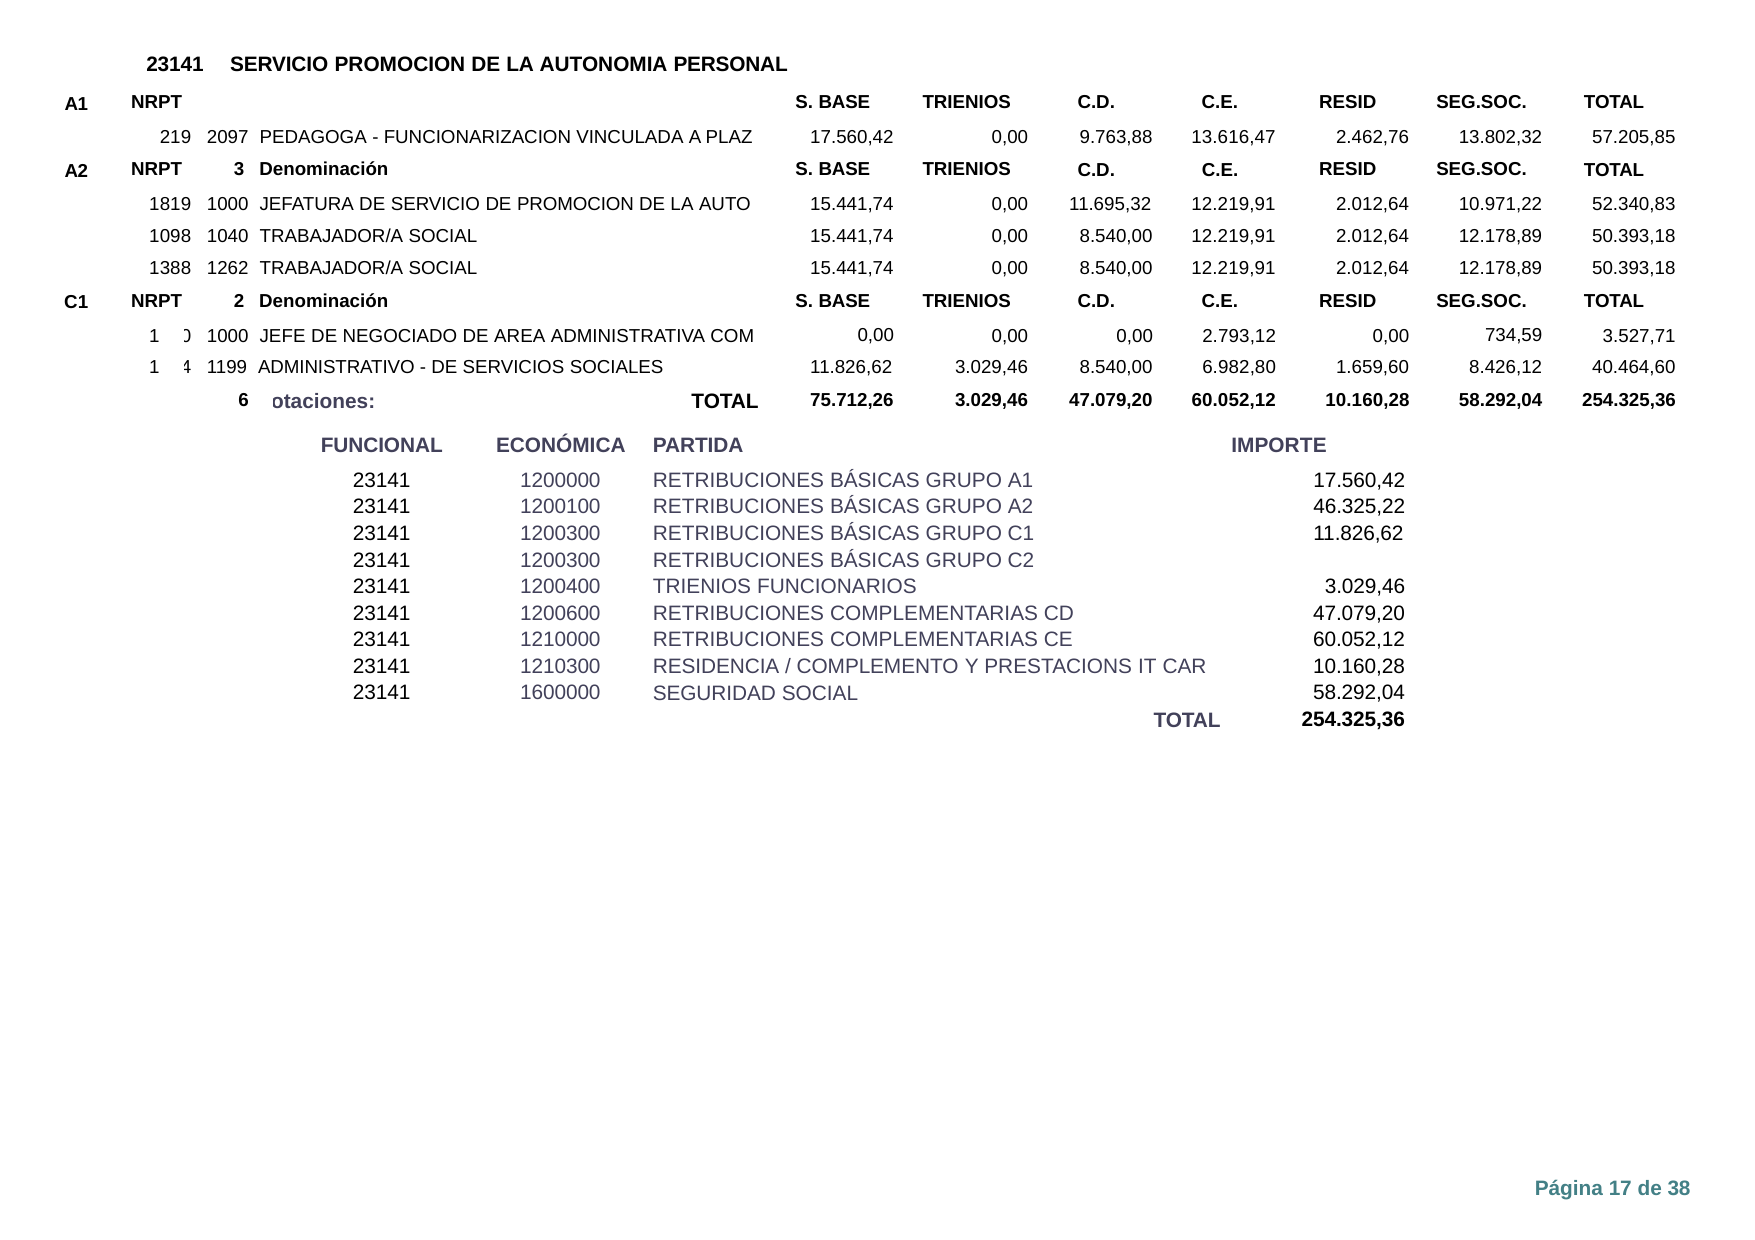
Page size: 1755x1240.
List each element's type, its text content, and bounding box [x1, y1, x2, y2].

text 324 1199 ADMINISTRATIVO - DE SERVICIOS SOCIALES [184, 357, 779, 378]
text 1600000 [520, 681, 626, 704]
text 1210000 [520, 628, 626, 651]
text 3.527,71 [1602, 325, 1701, 346]
text 12.178,89 [1458, 258, 1567, 279]
text 8.426,12 [1469, 357, 1567, 378]
text 388 1262 TRABAJADOR/A SOCIAL [159, 258, 501, 279]
text 2.462,76 [1336, 126, 1434, 147]
text 23141 [353, 522, 436, 545]
text 23141 [353, 601, 436, 624]
text 23141 [353, 575, 436, 598]
text TOTAL [691, 390, 786, 413]
text 0,00 [1116, 325, 1178, 346]
text 13.616,47 [1191, 127, 1300, 147]
text C.E. [1201, 92, 1263, 113]
text C.E. [1201, 291, 1300, 312]
text 15.441,74 [810, 194, 919, 215]
text 23141 [353, 548, 436, 572]
text RESID [1319, 291, 1401, 312]
text Página 17 de 38 [1534, 1177, 1715, 1200]
text C.E. [1202, 159, 1300, 180]
text 6.982,80 [1202, 357, 1301, 378]
text 13.802,32 [1458, 126, 1567, 147]
text 0,00 [991, 325, 1053, 346]
text 0,00 [991, 258, 1053, 279]
text NRPT 3 Denominación [131, 159, 777, 180]
text RETRIBUCIONES BÁSICAS GRUPO A2 [653, 495, 1232, 518]
text 9.763,88 [1079, 127, 1178, 147]
text TOTAL [1584, 159, 1701, 180]
text S. BASE [795, 291, 919, 311]
text 3.029,46 [955, 357, 1053, 378]
text 1 [149, 258, 159, 279]
text 0,00 [991, 194, 1053, 215]
text 254.325,36 [1582, 390, 1701, 411]
text RETRIBUCIONES COMPLEMENTARIAS CD [653, 601, 1232, 624]
text ECONÓMICA PARTIDA [496, 434, 769, 457]
text NRPT [131, 92, 777, 113]
text C.D. [1077, 291, 1178, 312]
text 46.325,22 [1313, 495, 1431, 518]
text 0,00 [1372, 325, 1434, 346]
text 2 Denominación [233, 291, 414, 312]
text 11.826,62 [1313, 522, 1431, 545]
text 12.219,91 [1191, 226, 1300, 247]
text RESIDENCIA / COMPLEMENTO Y PRESTACIONS IT CAR [653, 654, 1232, 678]
text 12.219,91 [1191, 258, 1300, 279]
text FUNCIONAL [321, 434, 467, 457]
text 11.695,32 [1069, 194, 1178, 215]
text 50.393,18 [1592, 226, 1701, 247]
text C1 [64, 292, 113, 313]
text 17.560,42 [810, 126, 919, 147]
text 8.540,00 [1079, 226, 1178, 247]
text 23141 [353, 628, 436, 651]
text 2.012,64 [1336, 258, 1434, 279]
text 23141 [353, 681, 436, 704]
text TRIENIOS [922, 92, 1053, 113]
text NRPT [131, 291, 207, 312]
text 1200100 [520, 495, 626, 518]
text 23141 [353, 495, 436, 518]
text 12.178,89 [1458, 226, 1567, 247]
text 819 1000 JEFATURA DE SERVICIO DE PROMOCION DE LA AUTO [159, 194, 777, 215]
text 1200600 [520, 601, 626, 624]
text TOTAL [1153, 709, 1248, 732]
text Dotaciones: [256, 390, 467, 413]
text 15.441,74 [810, 226, 919, 247]
text A1 [64, 93, 113, 114]
text RESID [1319, 92, 1434, 113]
text 75.712,26 [810, 390, 919, 411]
text 1 [149, 325, 184, 346]
text SEG.SOC. [1436, 159, 1567, 180]
text 1200300 [520, 548, 626, 572]
text 254.325,36 [1301, 708, 1431, 732]
text RETRIBUCIONES BÁSICAS GRUPO A1 [653, 469, 1232, 492]
text RETRIBUCIONES COMPLEMENTARIAS CE [653, 628, 1232, 651]
text 1 [149, 357, 184, 378]
text 2.793,12 [1202, 325, 1301, 346]
text 8.540,00 [1079, 357, 1178, 378]
text 23141 [353, 654, 436, 678]
text 50.393,18 [1592, 258, 1701, 279]
text 12.219,91 [1191, 194, 1300, 215]
text 0,00 [857, 325, 919, 346]
text SEGURIDAD SOCIAL [653, 681, 883, 704]
text 58.292,04 [1313, 681, 1431, 704]
text 1210300 [520, 654, 626, 678]
text TOTAL [1584, 291, 1701, 312]
text 47.079,20 [1313, 602, 1431, 625]
text IMPORTE [1231, 434, 1351, 457]
text C.D. [1077, 159, 1178, 180]
text RESID [1319, 159, 1434, 180]
text TRIENIOS FUNCIONARIOS [653, 575, 1232, 598]
text 60.052,12 [1313, 628, 1431, 651]
text 2.012,64 [1336, 194, 1434, 215]
text C.D. [1077, 92, 1140, 113]
text 200 1000 JEFE DE NEGOCIADO DE AREA ADMINISTRATIVA COM [184, 325, 779, 346]
text 10.971,22 [1458, 194, 1567, 215]
text 15.441,74 [810, 258, 919, 279]
text TRIENIOS [922, 291, 1036, 312]
text 2.012,64 [1336, 226, 1434, 247]
text 8.540,00 [1079, 258, 1178, 279]
text 1 [149, 194, 159, 215]
text 734,59 [1485, 325, 1567, 346]
text 57.205,85 [1592, 127, 1701, 147]
text SEG.SOC. [1436, 291, 1567, 311]
text 1200400 [520, 575, 626, 598]
text 23141 SERVICIO PROMOCION DE LA AUTONOMIA PERSONAL [146, 53, 811, 76]
text 0,00 [991, 126, 1053, 147]
text 47.079,20 [1069, 390, 1178, 411]
text 23141 [353, 469, 436, 492]
text TRIENIOS [922, 159, 1053, 180]
text 0,00 [991, 226, 1053, 247]
text A2 [64, 161, 113, 182]
text 10.160,28 [1313, 655, 1431, 678]
text 17.560,42 [1313, 469, 1431, 492]
text 3.029,46 [1324, 575, 1431, 598]
text 52.340,83 [1592, 194, 1701, 215]
text SEG.SOC. [1436, 92, 1567, 113]
text 1200000 [520, 469, 626, 492]
text 219 2097 PEDAGOGA - FUNCIONARIZACION VINCULADA A PLAZ [159, 126, 777, 147]
text 40.464,60 [1592, 357, 1701, 378]
text 1200300 [520, 522, 626, 545]
text 6 [238, 390, 273, 411]
text 1 [149, 226, 159, 247]
text 60.052,12 [1191, 390, 1301, 411]
text 1.659,60 [1336, 357, 1434, 378]
text 098 1040 TRABAJADOR/A SOCIAL [159, 226, 777, 247]
text S. BASE [795, 92, 919, 113]
text 11.826,62 [810, 357, 919, 378]
text RETRIBUCIONES BÁSICAS GRUPO C2 [653, 548, 1232, 572]
text 3.029,46 [955, 390, 1053, 411]
text TOTAL [1584, 92, 1671, 113]
text S. BASE [795, 159, 919, 180]
text 58.292,04 [1459, 390, 1568, 411]
text RETRIBUCIONES BÁSICAS GRUPO C1 [653, 522, 1232, 545]
text 10.160,28 [1325, 390, 1434, 411]
